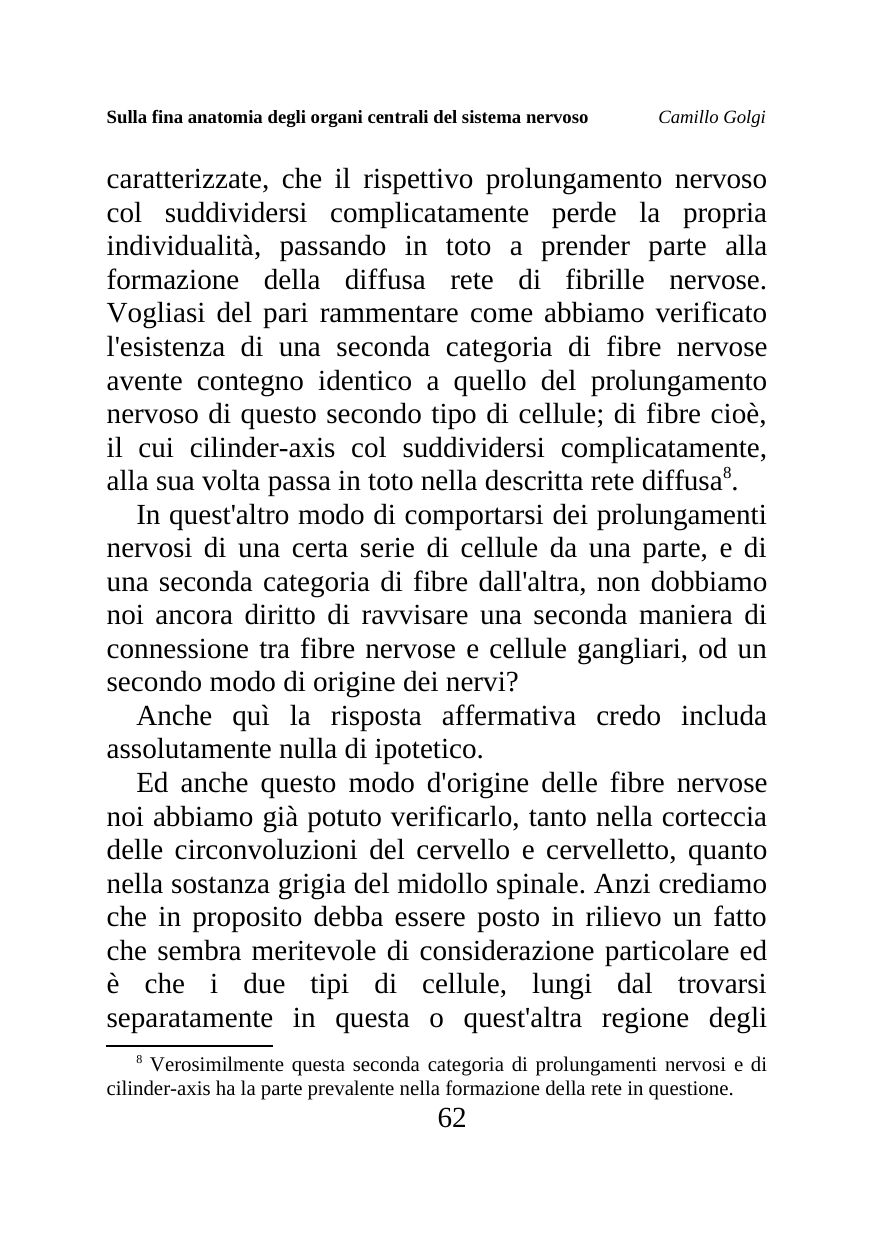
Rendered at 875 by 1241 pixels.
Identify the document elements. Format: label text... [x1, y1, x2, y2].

text Anche quì la risposta affermativa credo includa assolutamente nulla di ipotetico. [106, 698, 768, 765]
text Verosimilmente questa seconda categoria di prolungamenti nervosi e di cilinder-axis ha la parte prevalente nella formazione della rete in questione. [106, 1052, 768, 1100]
text In quest'altro modo di comportarsi dei prolungamenti nervosi di una certa serie di cellule da una parte, e di una seconda categoria di fibre dall'altra, non dobbiamo noi ancora diritto di ravvisare una seconda maniera di connessione tra fibre nervose e cellule gangliari, od un secondo modo di origine dei nervi? [106, 497, 768, 698]
text caratterizzate, che il rispettivo prolungamento nervoso col suddividersi complicatamente perde la propria individualità, passando in toto a prender parte alla formazione della diffusa rete di fibrille nervose. Vogliasi del pari rammentare come abbiamo verificato l'esistenza di una seconda categoria di fibre nervose avente contegno identico a quello del prolungamento nervoso di questo secondo tipo di cellule; di fibre cioè, il cui cilinder-axis col suddividersi complicatamente, alla sua volta passa in toto nella descritta rete diffusa. [106, 161, 768, 497]
text Ed anche questo modo d'origine delle fibre nervose noi abbiamo già potuto verificarlo, tanto nella corteccia delle circonvoluzioni del cervello e cervelletto, quanto nella sostanza grigia del midollo spinale. Anzi crediamo che in proposito debba essere posto in rilievo un fatto che sembra meritevole di considerazione particolare ed è che i due tipi di cellule, lungi dal trovarsi separatamente in questa o quest'altra regione degli [106, 765, 768, 1033]
